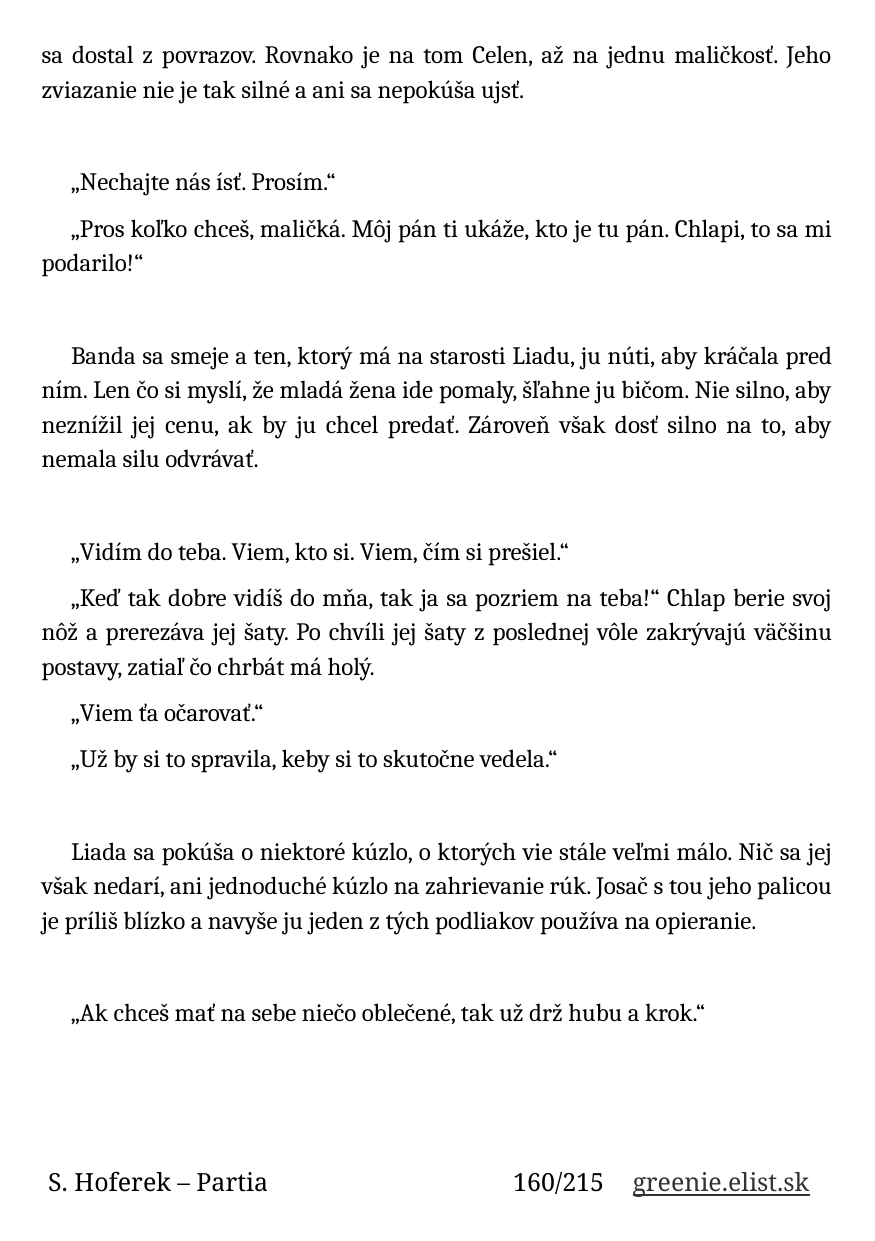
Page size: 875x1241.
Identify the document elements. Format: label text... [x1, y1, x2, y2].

text „Keď tak dobre vidíš do mňa, tak ja sa pozriem na teba!“ Chlap berie svoj nôž a prerezáva jej šaty. Po chvíli jej šaty z poslednej vôle zakrývajú väčšinu postavy, zatiaľ čo chrbát má holý. [41, 584, 833, 681]
text „Vidím do teba. Viem, kto si. Viem, čím si prešiel.“ [41, 537, 833, 566]
text „Už by si to spravila, keby si to skutočne vedela.“ [41, 745, 833, 774]
text „Pros koľko chceš, maličká. Môj pán ti ukáže, kto je tu pán. Chlapi, to sa mi podarilo!“ [41, 214, 833, 278]
text sa dostal z povrazov. Rovnako je na tom Celen, až na jednu maličkosť. Jeho zviazanie nie je tak silné a ani sa nepokúša ujsť. [41, 41, 833, 104]
text „Nechajte nás ísť. Prosím.“ [41, 168, 833, 197]
text Banda sa smeje a ten, ktorý má na starosti Liadu, ju núti, aby kráčala pred ním. Len čo si myslí, že mladá žena ide pomaly, šľahne ju bičom. Nie silno, aby neznížil jej cenu, ak by ju chcel predať. Zároveň však dosť silno na to, aby nemala silu odvrávať. [41, 342, 833, 474]
text Liada sa pokúša o niektoré kúzlo, o ktorých vie stále veľmi málo. Nič sa jej však nedarí, ani jednoduché kúzlo na zahrievanie rúk. Josač s tou jeho palicou je príliš blízko a navyše ju jeden z tých podliakov používa na opieranie. [41, 838, 833, 935]
text „Ak chceš mať na sebe niečo oblečené, tak už drž hubu a krok.“ [41, 999, 833, 1028]
text „Viem ťa očarovať.“ [41, 699, 833, 728]
